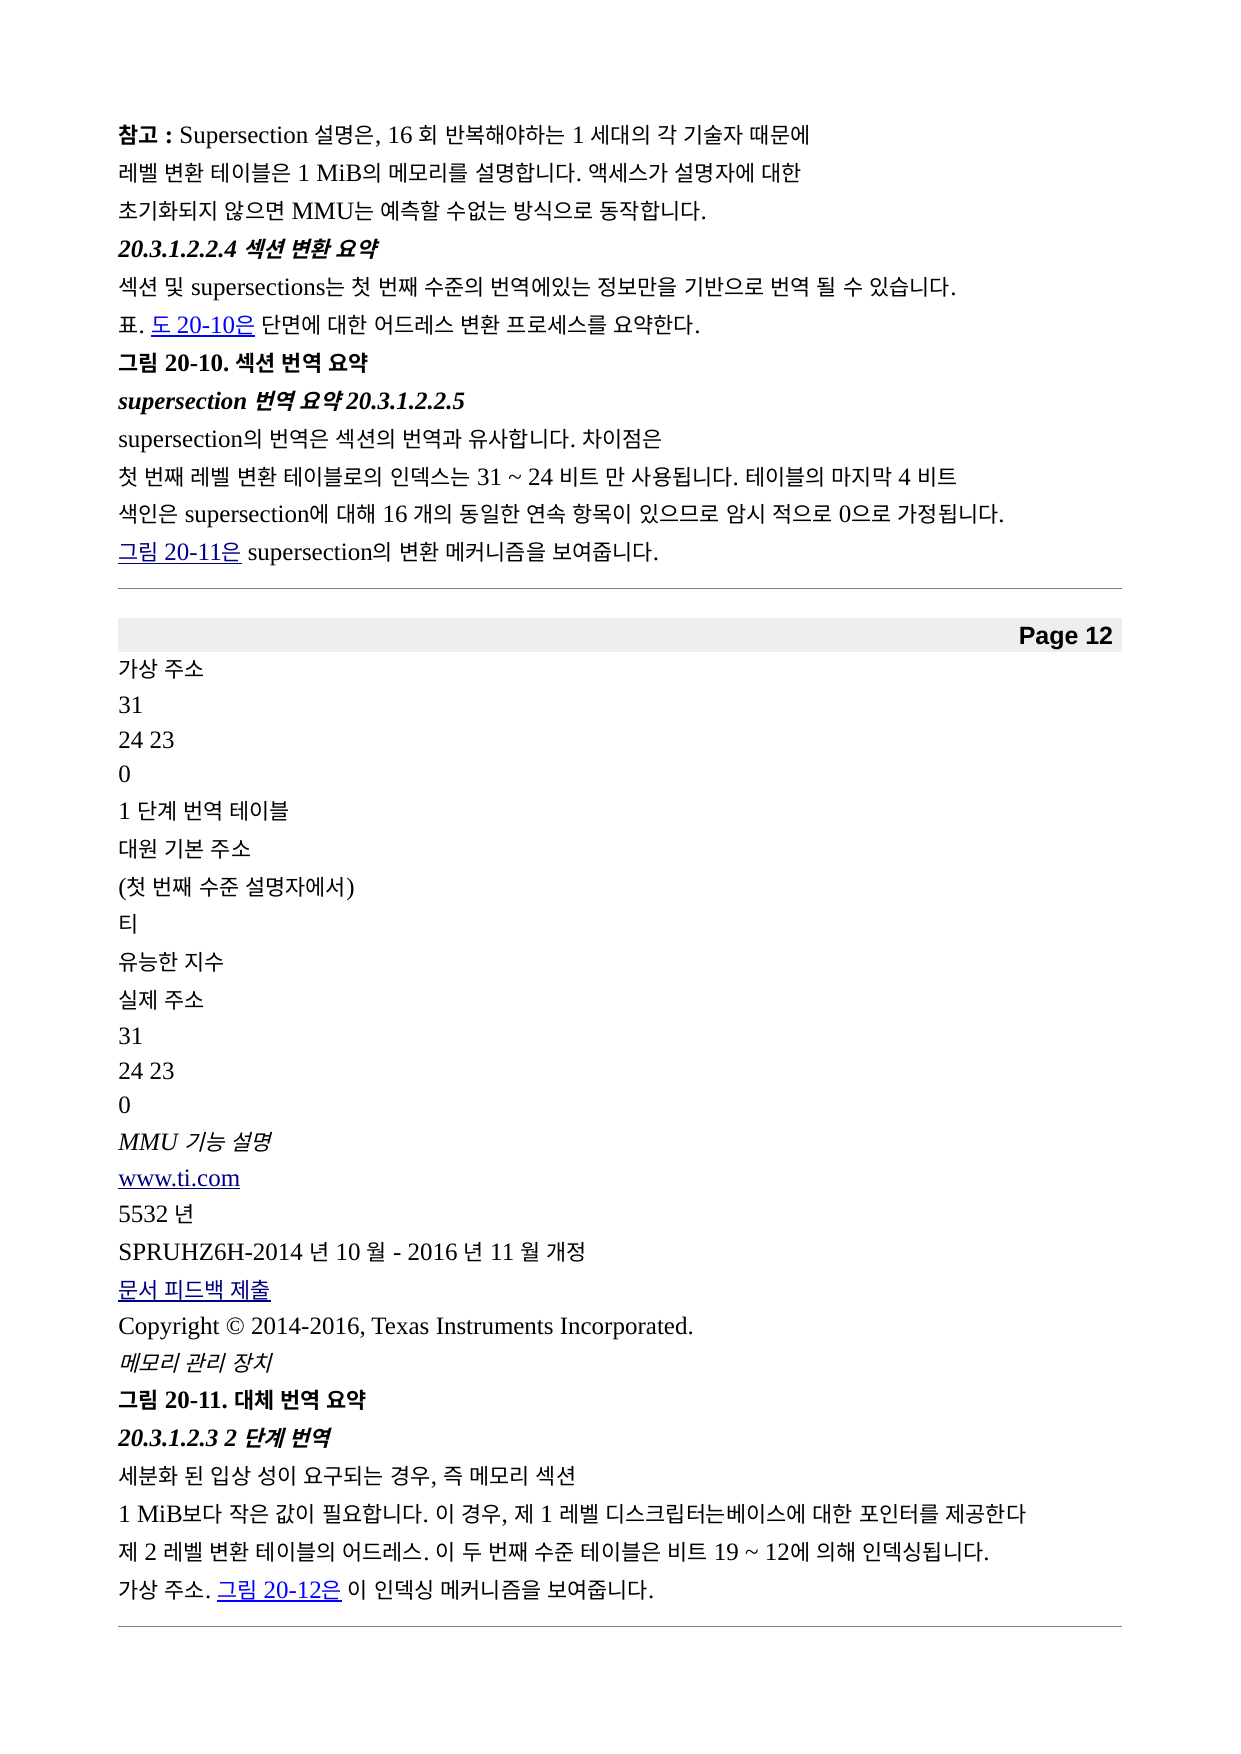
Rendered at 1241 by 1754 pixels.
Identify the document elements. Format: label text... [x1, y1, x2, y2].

text 20.3.1.2.2.4 섹션 변환 요약 [118, 232, 1122, 263]
text 표. 도 20-10은 단면에 대한 어드레스 변환 프로세스를 요약한다. [118, 308, 1122, 339]
text www.ti.com [118, 1163, 1122, 1191]
text 그림 20-11. 대체 번역 요약 [118, 1383, 1122, 1415]
text 31 [118, 1021, 1122, 1050]
text 그림 20-10. 섹션 번역 요약 [118, 346, 1122, 377]
text 유능한 지수 [118, 945, 1122, 977]
text 20.3.1.2.3 2 단계 번역 [118, 1421, 1122, 1453]
text 대원 기본 주소 [118, 832, 1122, 863]
text MMU 기능 설명 [118, 1125, 1122, 1156]
text 0 [118, 759, 1122, 788]
text 1 MiB보다 작은 값이 필요합니다. 이 경우, 제 1 레벨 디스크립터는베이스에 대한 포인터를 제공한다 [118, 1497, 1122, 1529]
text 가상 주소 [118, 652, 1122, 684]
text 가상 주소. 그림 20-12은 이 인덱싱 메커니즘을 보여줍니다. [118, 1573, 1122, 1605]
text SPRUHZ6H-2014 년 10 월 - 2016 년 11 월 개정 [118, 1235, 1122, 1267]
text 참고 : Supersection 설명은, 16 회 반복해야하는 1 세대의 각 기술자 때문에 [118, 118, 1122, 150]
text supersection의 번역은 섹션의 번역과 유사합니다. 차이점은 [118, 422, 1122, 453]
text 0 [118, 1090, 1122, 1119]
text 실제 주소 [118, 983, 1122, 1015]
text 그림 20-11은 supersection의 변환 메커니즘을 보여줍니다. [118, 535, 1122, 567]
text supersection 번역 요약 20.3.1.2.2.5 [118, 384, 1122, 415]
table_header Page 12 [118, 618, 1122, 652]
text 31 [118, 690, 1122, 719]
text 제 2 레벨 변환 테이블의 어드레스. 이 두 번째 수준 테이블은 비트 19 ~ 12에 의해 인덱싱됩니다. [118, 1535, 1122, 1567]
text 색인은 supersection에 대해 16 개의 동일한 연속 항목이 있으므로 암시 적으로 0으로 가정됩니다. [118, 497, 1122, 529]
text 1 단계 번역 테이블 [118, 794, 1122, 825]
text 첫 번째 레벨 변환 테이블로의 인덱스는 31 ~ 24 비트 만 사용됩니다. 테이블의 마지막 4 비트 [118, 459, 1122, 491]
text 메모리 관리 장치 [118, 1346, 1122, 1377]
text (첫 번째 수준 설명자에서) [118, 869, 1122, 901]
text 5532 년 [118, 1197, 1122, 1229]
text 문서 피드백 제출 [118, 1273, 1122, 1305]
text 24 23 [118, 1056, 1122, 1084]
text 섹션 및 supersections는 첫 번째 수준의 번역에있는 정보만을 기반으로 번역 될 수 있습니다. [118, 270, 1122, 301]
text 레벨 변환 테이블은 1 MiB의 메모리를 설명합니다. 액세스가 설명자에 대한 [118, 156, 1122, 188]
text 24 23 [118, 725, 1122, 753]
text 티 [118, 907, 1122, 939]
text 초기화되지 않으면 MMU는 예측할 수없는 방식으로 동작합니다. [118, 194, 1122, 226]
text 세분화 된 입상 성이 요구되는 경우, 즉 메모리 섹션 [118, 1459, 1122, 1491]
text Copyright © 2014-2016, Texas Instruments Incorporated. [118, 1311, 1122, 1340]
